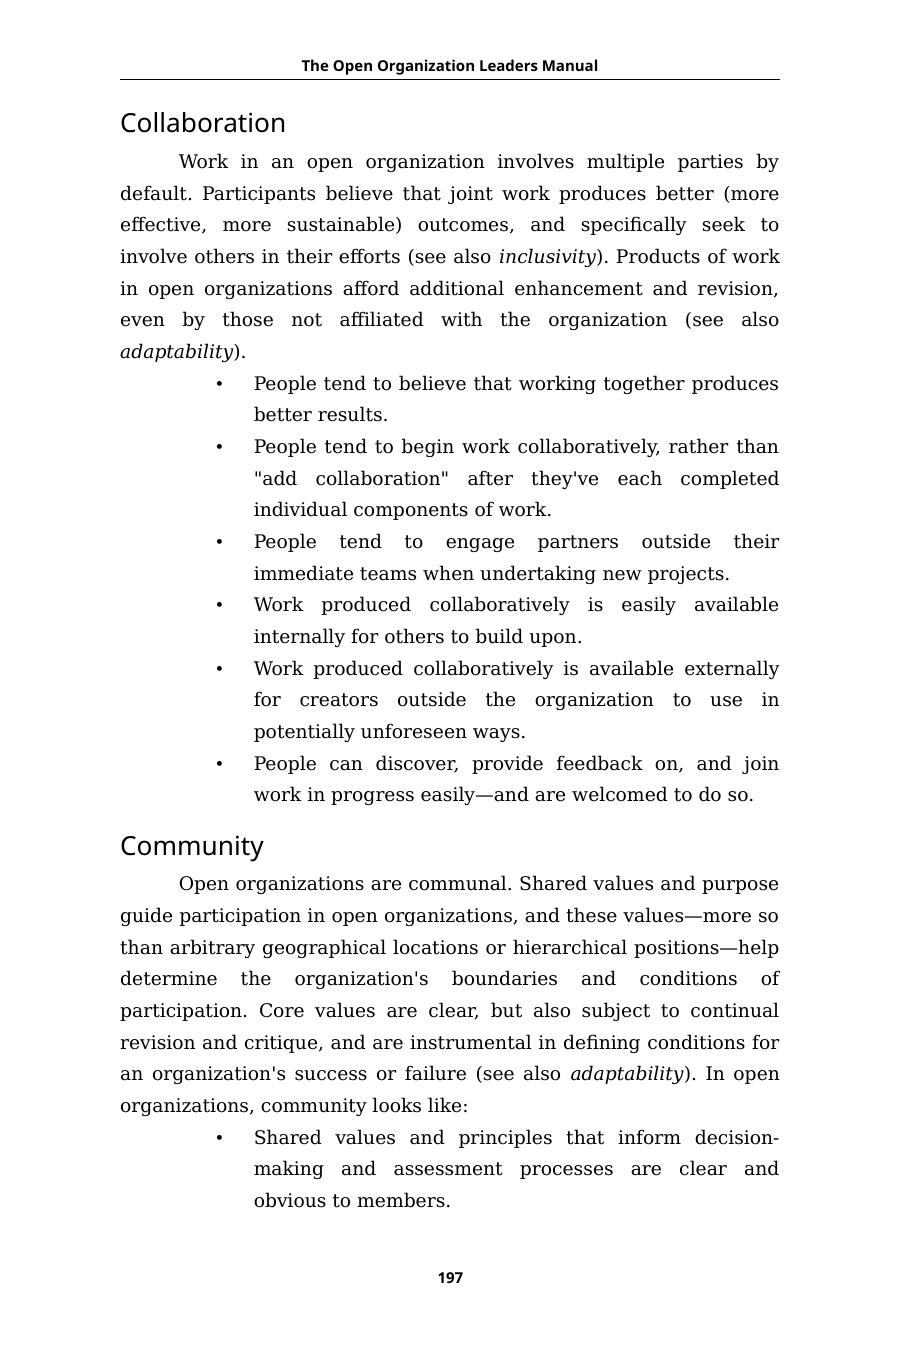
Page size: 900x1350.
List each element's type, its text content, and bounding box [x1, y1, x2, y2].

text Work in an open organization involves multiple parties by default. Participants believe that joint work produces better (more effective, more sustainable) outcomes, and specifically seek to involve others in their efforts (see also inclusivity). Products of work in open organizations afford additional enhancement and revision, even by those not affiliated with the organization (see also adaptability). [120, 151, 780, 363]
list People tend to engage partners outside their immediate teams when undertaking new projects. [216, 531, 780, 584]
list People tend to begin work collaboratively, rather than "add collaboration" after they've each completed individual components of work. [216, 436, 780, 521]
subtitle Collaboration [120, 109, 780, 139]
text Open organizations are communal. Shared values and purpose guide participation in open organizations, and these values—more so than arbitrary geographical locations or hierarchical positions—help determine the organization's boundaries and conditions of participation. Core values are clear, but also subject to continual revision and critique, and are instrumental in defining conditions for an organization's success or failure (see also adaptability). In open organizations, community looks like: [120, 873, 780, 1117]
list People can discover, provide feedback on, and join work in progress easily—and are welcomed to do so. [216, 753, 780, 806]
subtitle Community [120, 831, 780, 861]
list Work produced collaboratively is easily available internally for others to build upon. [216, 594, 780, 648]
list Shared values and principles that inform decision-making and assessment processes are clear and obvious to members. [216, 1127, 780, 1212]
list People tend to believe that working together produces better results. [216, 373, 780, 426]
list Work produced collaboratively is available externally for creators outside the organization to use in potentially unforeseen ways. [216, 658, 780, 743]
